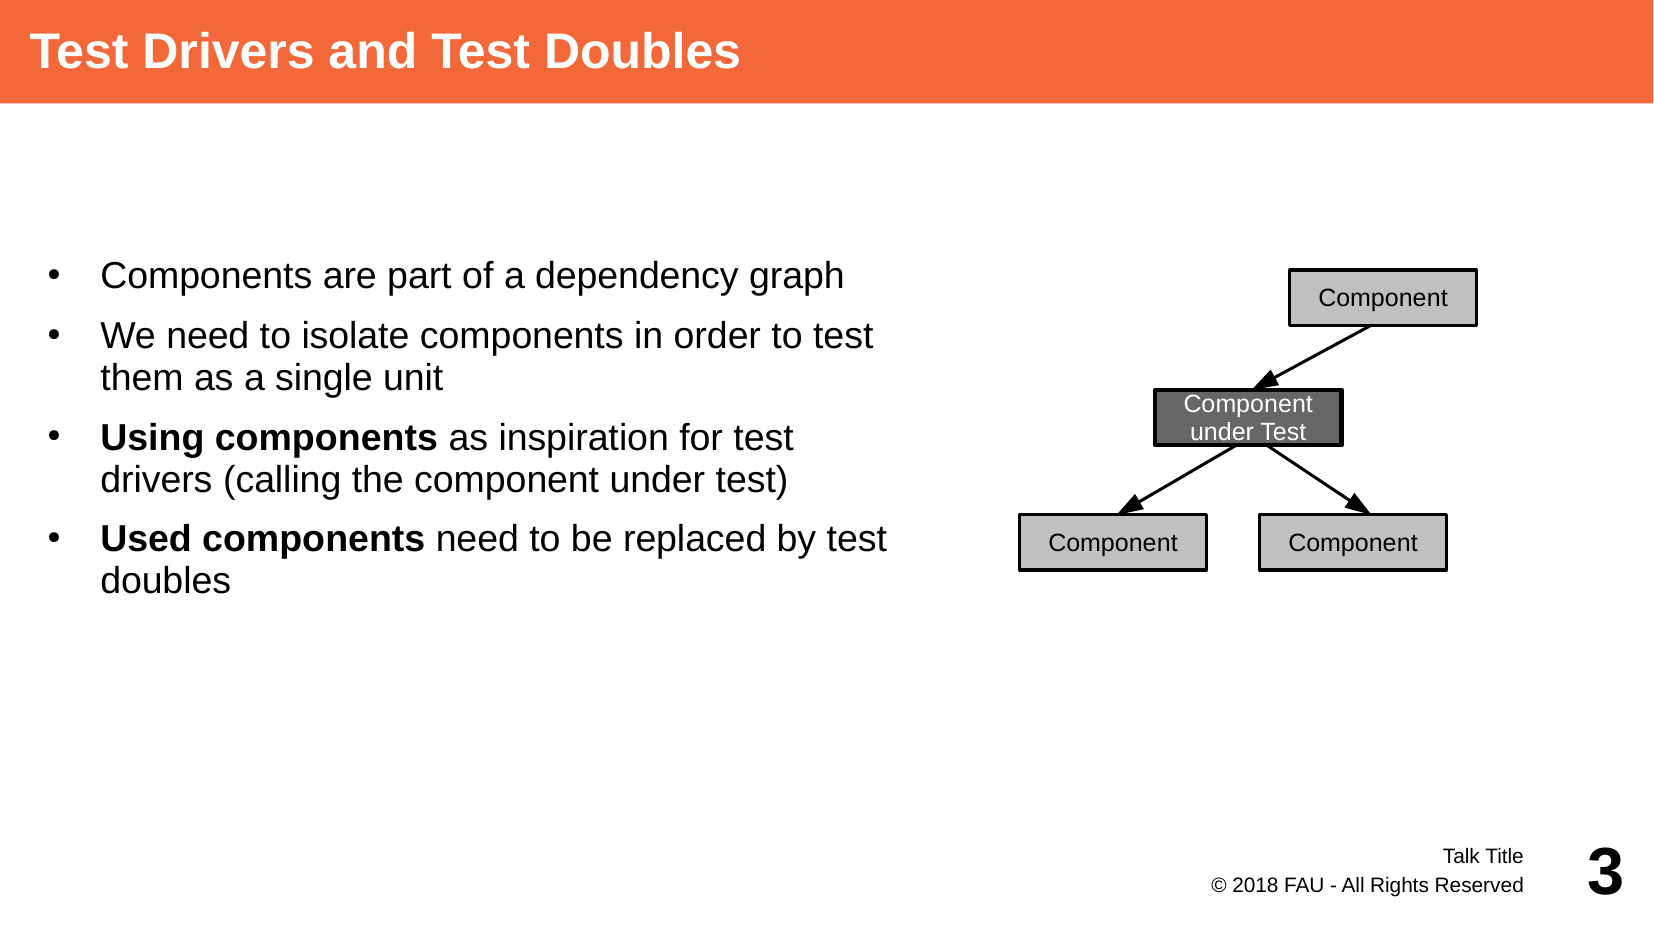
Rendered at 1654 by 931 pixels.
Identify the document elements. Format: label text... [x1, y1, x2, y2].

text_box Component [1289, 270, 1477, 326]
title Test Drivers and Test Doubles [0, 0, 1654, 104]
text_box Component [1259, 514, 1447, 571]
list Components are part of a dependency graph We need to isolate components in order to test them as a single unit Using components as inspiration for test drivers (calling the component under test) Used components need to be replaced by test doubles [29, 255, 901, 813]
text_box Component [1019, 514, 1207, 571]
text_box Component under Test [1155, 390, 1342, 446]
